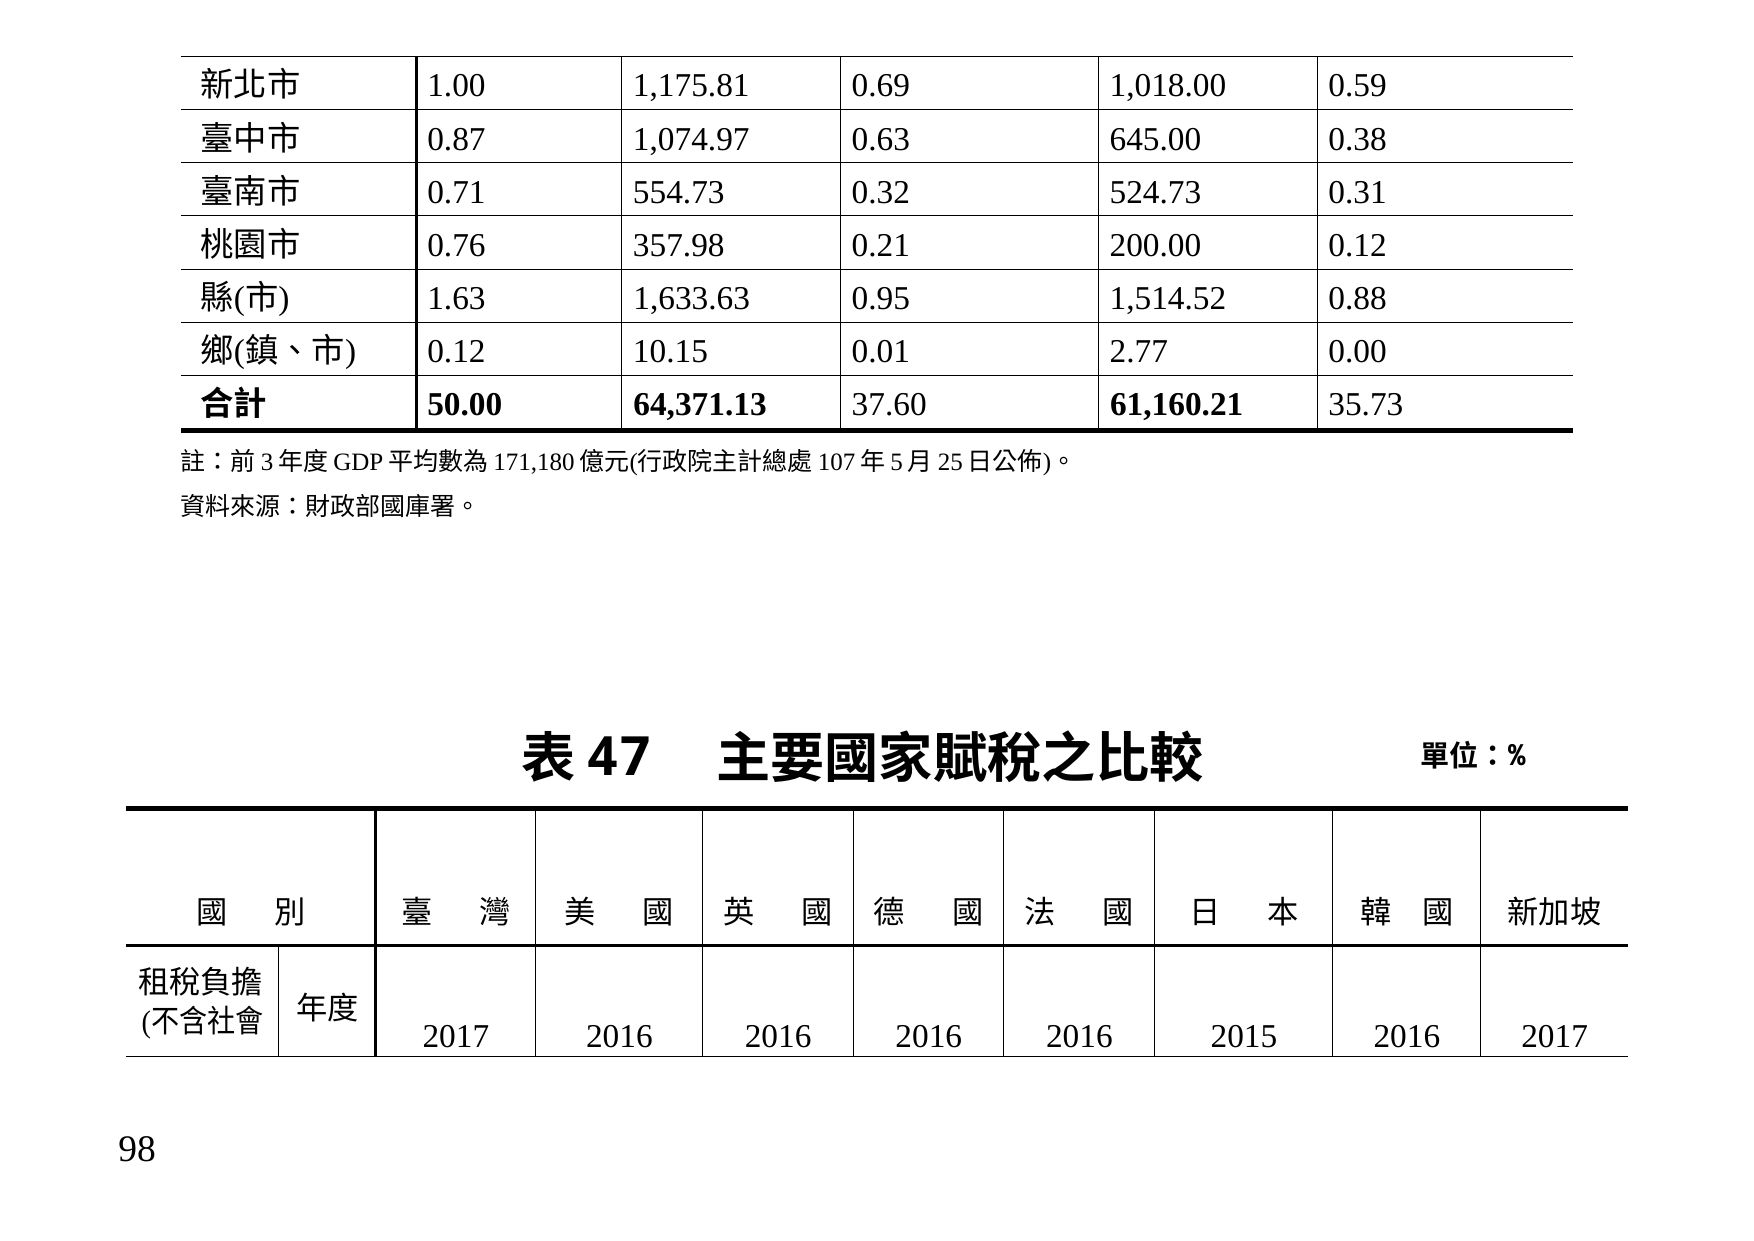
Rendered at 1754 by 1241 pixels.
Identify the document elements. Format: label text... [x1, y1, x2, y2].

subtitle 表47 主要國家賦稅之比較 單位：% [118, 681, 1636, 806]
table_cell 64,371.13 [622, 376, 840, 428]
table_cell 10.15 [622, 323, 840, 375]
table_cell 0.76 [418, 216, 621, 268]
table_cell 645.00 [1099, 110, 1317, 162]
table_cell 0.69 [841, 57, 1098, 109]
table_cell 0.38 [1318, 110, 1573, 162]
table_header 德 國 [854, 811, 1003, 943]
table_cell 357.98 [622, 216, 840, 268]
table_cell 0.63 [841, 110, 1098, 162]
table_cell 2016 [1333, 947, 1480, 1056]
table_cell 年度 [279, 947, 374, 1056]
table_cell 0.32 [841, 163, 1098, 215]
table_cell 0.95 [841, 270, 1098, 322]
table_cell 2017 [377, 947, 535, 1056]
table_cell 0.01 [841, 323, 1098, 375]
table_header 美 國 [536, 811, 702, 943]
table_cell 2016 [854, 947, 1003, 1056]
table_header 新加坡 [1481, 811, 1628, 943]
table_cell 0.88 [1318, 270, 1573, 322]
table_cell 1,175.81 [622, 57, 840, 109]
table_header 英 國 [703, 811, 853, 943]
table_cell 合計 [181, 376, 415, 428]
table_cell 0.12 [1318, 216, 1573, 268]
table_cell 2016 [703, 947, 853, 1056]
table_cell 1.00 [418, 57, 621, 109]
table_cell 0.12 [418, 323, 621, 375]
table_header 韓 國 [1333, 811, 1480, 943]
table_cell 50.00 [418, 376, 621, 428]
table_cell 1,074.97 [622, 110, 840, 162]
table_cell 37.60 [841, 376, 1098, 428]
table_cell 554.73 [622, 163, 840, 215]
table_cell 35.73 [1318, 376, 1573, 428]
table_cell 1.63 [418, 270, 621, 322]
text 註：前3年度GDP平均數為171,180億元(行政院主計總處107年5月25日公佈)。 [181, 444, 1595, 477]
table_cell 縣(市) [181, 270, 415, 322]
table_cell 1,018.00 [1099, 57, 1317, 109]
table_cell 524.73 [1099, 163, 1317, 215]
text 資料來源：財政部國庫署。 [181, 488, 1595, 522]
table_cell 200.00 [1099, 216, 1317, 268]
table_cell 1,514.52 [1099, 270, 1317, 322]
table_cell 租稅負擔(不含社會 [126, 947, 278, 1056]
table_cell 2016 [536, 947, 702, 1056]
table_cell 0.31 [1318, 163, 1573, 215]
table_header 日 本 [1155, 811, 1332, 943]
table_header 臺 灣 [377, 811, 535, 943]
table_cell 新北市 [181, 57, 415, 109]
table_cell 0.59 [1318, 57, 1573, 109]
table_header 國 別 [126, 811, 374, 943]
table_cell 0.00 [1318, 323, 1573, 375]
table_cell 鄉(鎮、市) [181, 323, 415, 375]
table_cell 2015 [1155, 947, 1332, 1056]
table_cell 0.21 [841, 216, 1098, 268]
table_cell 臺中市 [181, 110, 415, 162]
table_cell 0.71 [418, 163, 621, 215]
table_cell 2.77 [1099, 323, 1317, 375]
table_cell 2016 [1004, 947, 1154, 1056]
table_cell 桃園市 [181, 216, 415, 268]
table_cell 2017 [1481, 947, 1628, 1056]
table_cell 61,160.21 [1099, 376, 1317, 428]
table_cell 1,633.63 [622, 270, 840, 322]
table_cell 臺南市 [181, 163, 415, 215]
table_cell 0.87 [418, 110, 621, 162]
table_header 法 國 [1004, 811, 1154, 943]
